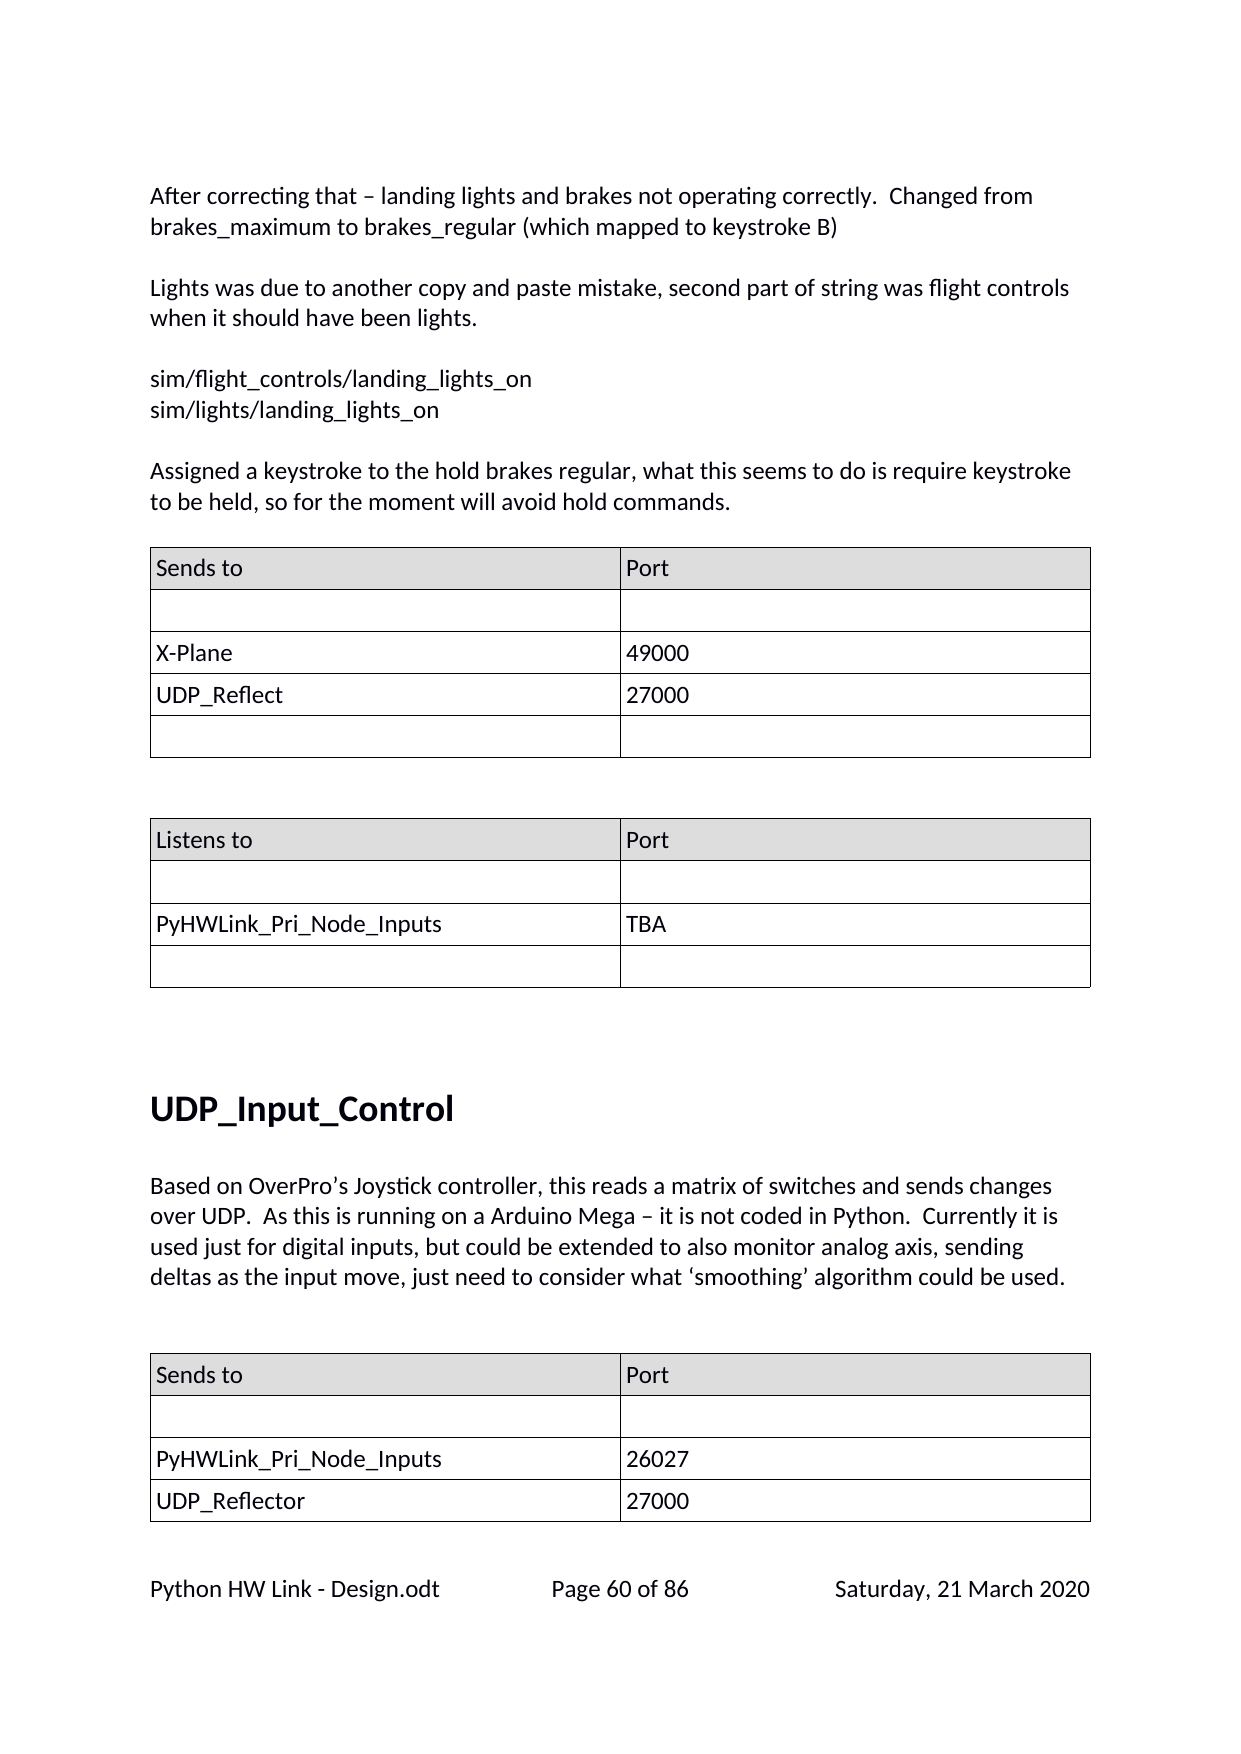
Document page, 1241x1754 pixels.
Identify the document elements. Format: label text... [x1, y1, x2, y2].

table_cell PyHWLink_Pri_Node_Inputs [151, 1438, 620, 1479]
text Based on OverPro’s Joystick controller, this reads a matrix of switches and sends changes over UDP. As this is running on a Arduino Mega – it is not coded in Python. Currently it is used just for digital inputs, but could be extended to also monitor analog axis, sending deltas as the input move, just need to consider what ‘smoothing’ algorithm could be used. [150, 1170, 1090, 1292]
table_cell [151, 861, 620, 902]
table_cell [621, 1396, 1090, 1437]
table_header Port [621, 819, 1090, 860]
text After correcting that – landing lights and brakes not operating correctly. Changed from brakes_maximum to brakes_regular (which mapped to keystroke B) [150, 181, 1090, 242]
table_cell 27000 [621, 674, 1090, 715]
table_cell 27000 [621, 1480, 1090, 1521]
table_cell TBA [621, 904, 1090, 944]
table_header Port [621, 548, 1090, 589]
subtitle UDP_Input_Control [150, 1085, 1090, 1131]
text sim/lights/landing_lights_on [150, 394, 1090, 425]
table_cell [151, 946, 620, 987]
table_cell [151, 590, 620, 631]
table_cell 26027 [621, 1438, 1090, 1479]
text Lights was due to another copy and paste mistake, second part of string was flight controls when it should have been lights. [150, 272, 1090, 333]
table_header Port [621, 1354, 1090, 1395]
text sim/flight_controls/landing_lights_on [150, 364, 1090, 394]
table_cell UDP_Reflector [151, 1480, 620, 1521]
table_cell 49000 [621, 632, 1090, 673]
table_header Sends to [151, 1354, 620, 1395]
table_cell [621, 861, 1090, 902]
text Assigned a keystroke to the hold brakes regular, what this seems to do is require keystroke to be held, so for the moment will avoid hold commands. [150, 455, 1090, 516]
table_header Listens to [151, 819, 620, 860]
table_cell [151, 1396, 620, 1437]
table_cell PyHWLink_Pri_Node_Inputs [151, 904, 620, 944]
table_cell [621, 716, 1090, 757]
table_cell [151, 716, 620, 757]
table_cell [621, 590, 1090, 631]
table_header Sends to [151, 548, 620, 589]
table_cell UDP_Reflect [151, 674, 620, 715]
table_cell X-Plane [151, 632, 620, 673]
table_cell [621, 946, 1090, 987]
